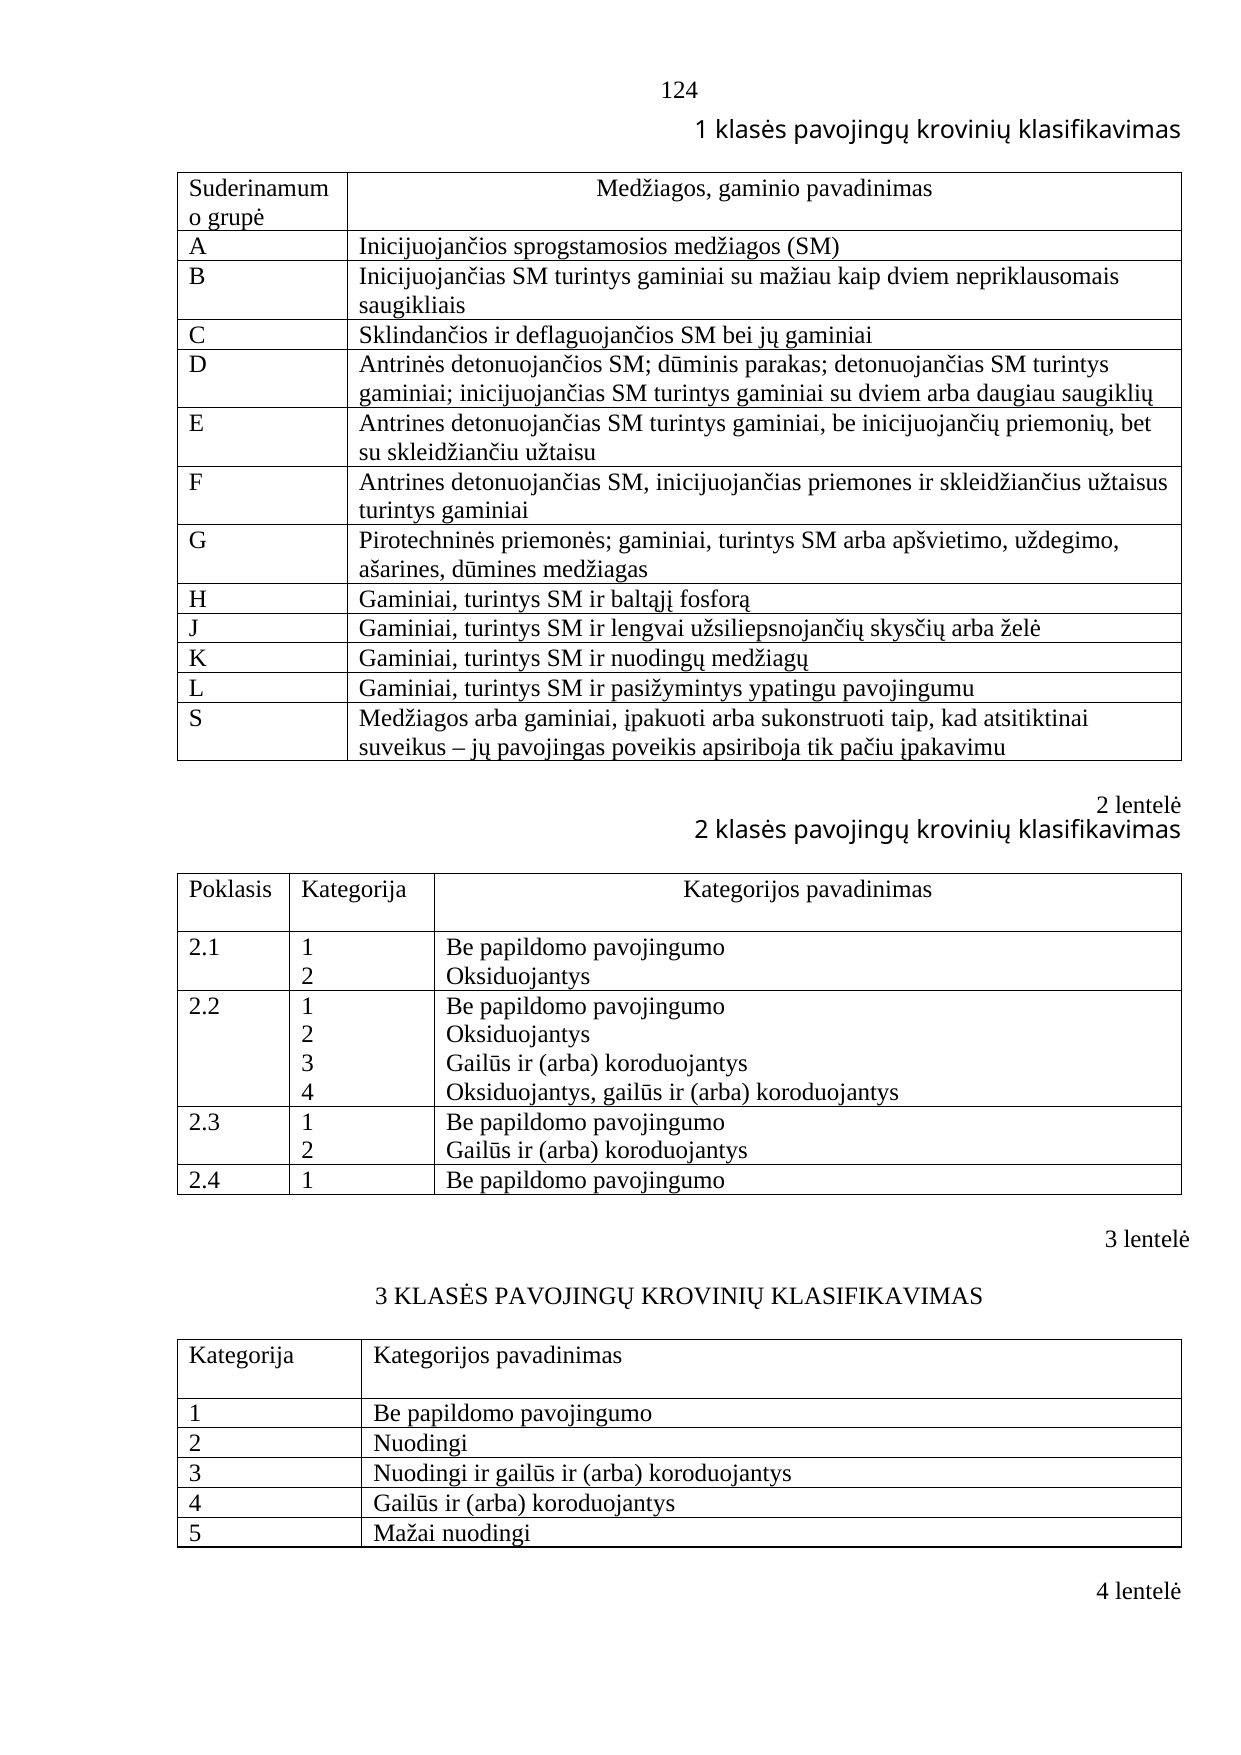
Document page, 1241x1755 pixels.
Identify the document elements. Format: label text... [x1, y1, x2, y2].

table_cell Be papildomo pavojingumo Oksiduojantys Gailūs ir (arba) koroduojantys Oksiduojantys, gailūs ir (arba) koroduojantys [435, 991, 1181, 1106]
table_cell Nuodingi ir gailūs ir (arba) koroduojantys [362, 1458, 1181, 1487]
table_cell E [178, 408, 347, 466]
table_cell G [178, 525, 347, 583]
table_header Kategorija [290, 874, 434, 931]
table_cell Gaminiai, turintys SM ir lengvai užsiliepsnojančių skysčių arba želė [348, 614, 1181, 642]
table_cell 2.3 [178, 1107, 289, 1164]
table_cell Gaminiai, turintys SM ir nuodingų medžiagų [348, 643, 1181, 672]
table_cell 1 2 [290, 1107, 434, 1164]
table_cell 3 [178, 1458, 361, 1487]
table_cell A [178, 231, 347, 260]
table_cell Antrinės detonuojančios SM; dūminis parakas; detonuojančias SM turintys gaminiai; inicijuojančias SM turintys gaminiai su dviem arba daugiau saugiklių [348, 350, 1181, 407]
table_cell 2.1 [178, 932, 289, 990]
table_header Poklasis [178, 874, 289, 931]
table_cell 2.2 [178, 991, 289, 1106]
table_cell Be papildomo pavojingumo [362, 1399, 1181, 1427]
table_cell S [178, 703, 347, 760]
text 3 klasės pavojingų krovinių klasifikavimas [177, 1281, 1181, 1310]
text 1 klasės pavojingų krovinių klasifikavimas [177, 118, 1181, 143]
table_cell 5 [178, 1518, 361, 1546]
table_cell Be papildomo pavojingumo Oksiduojantys [435, 932, 1181, 990]
table_cell 1 [178, 1399, 361, 1427]
table_cell 2.4 [178, 1165, 289, 1194]
table_cell Gaminiai, turintys SM ir pasižymintys ypatingu pavojingumu [348, 673, 1181, 702]
table_cell Pirotechninės priemonės; gaminiai, turintys SM arba apšvietimo, uždegimo, ašarines, dūmines medžiagas [348, 525, 1181, 583]
text 2 klasės pavojingų krovinių klasifikavimas [177, 819, 1181, 844]
table_header Kategorijos pavadinimas [435, 874, 1181, 931]
text 2 lentelė [177, 790, 1181, 819]
table_cell Nuodingi [362, 1428, 1181, 1457]
table_cell Be papildomo pavojingumo [435, 1165, 1181, 1194]
table_cell F [178, 467, 347, 524]
table_cell Gailūs ir (arba) koroduojantys [362, 1488, 1181, 1517]
table_cell Sklindančios ir deflaguojančios SM bei jų gaminiai [348, 320, 1181, 348]
table_cell 1 2 [290, 932, 434, 990]
table_cell Mažai nuodingi [362, 1518, 1181, 1546]
table_cell C [178, 320, 347, 348]
table_header Medžiagos, gaminio pavadinimas [348, 173, 1181, 230]
table_cell 1 2 3 4 [290, 991, 434, 1106]
table_cell Medžiagos arba gaminiai, įpakuoti arba sukonstruoti taip, kad atsitiktinai suveikus – jų pavojingas poveikis apsiriboja tik pačiu įpakavimu [348, 703, 1181, 760]
table_cell Inicijuojančias SM turintys gaminiai su mažiau kaip dviem nepriklausomais saugikliais [348, 261, 1181, 319]
table_header Kategorijos pavadinimas [362, 1340, 1181, 1397]
table_cell Antrines detonuojančias SM, inicijuojančias priemones ir skleidžiančius užtaisus turintys gaminiai [348, 467, 1181, 524]
table_cell H [178, 584, 347, 612]
table_cell B [178, 261, 347, 319]
table_cell L [178, 673, 347, 702]
table_cell 1 [290, 1165, 434, 1194]
table_cell 2 [178, 1428, 361, 1457]
table_cell Be papildomo pavojingumo Gailūs ir (arba) koroduojantys [435, 1107, 1181, 1164]
table_cell Inicijuojančios sprogstamosios medžiagos (SM) [348, 231, 1181, 260]
table_header Kategorija [178, 1340, 361, 1397]
table_cell K [178, 643, 347, 672]
table_cell Antrines detonuojančias SM turintys gaminiai, be inicijuojančių priemonių, bet su skleidžiančiu užtaisu [348, 408, 1181, 466]
table_cell 4 [178, 1488, 361, 1517]
text 4 lentelė [447, 1576, 1181, 1605]
table_cell J [178, 614, 347, 642]
table_cell D [178, 350, 347, 407]
text 3 lentelė [177, 1224, 1190, 1253]
table_header Suderinamumo grupė [178, 173, 347, 230]
table_cell Gaminiai, turintys SM ir baltąjį fosforą [348, 584, 1181, 612]
